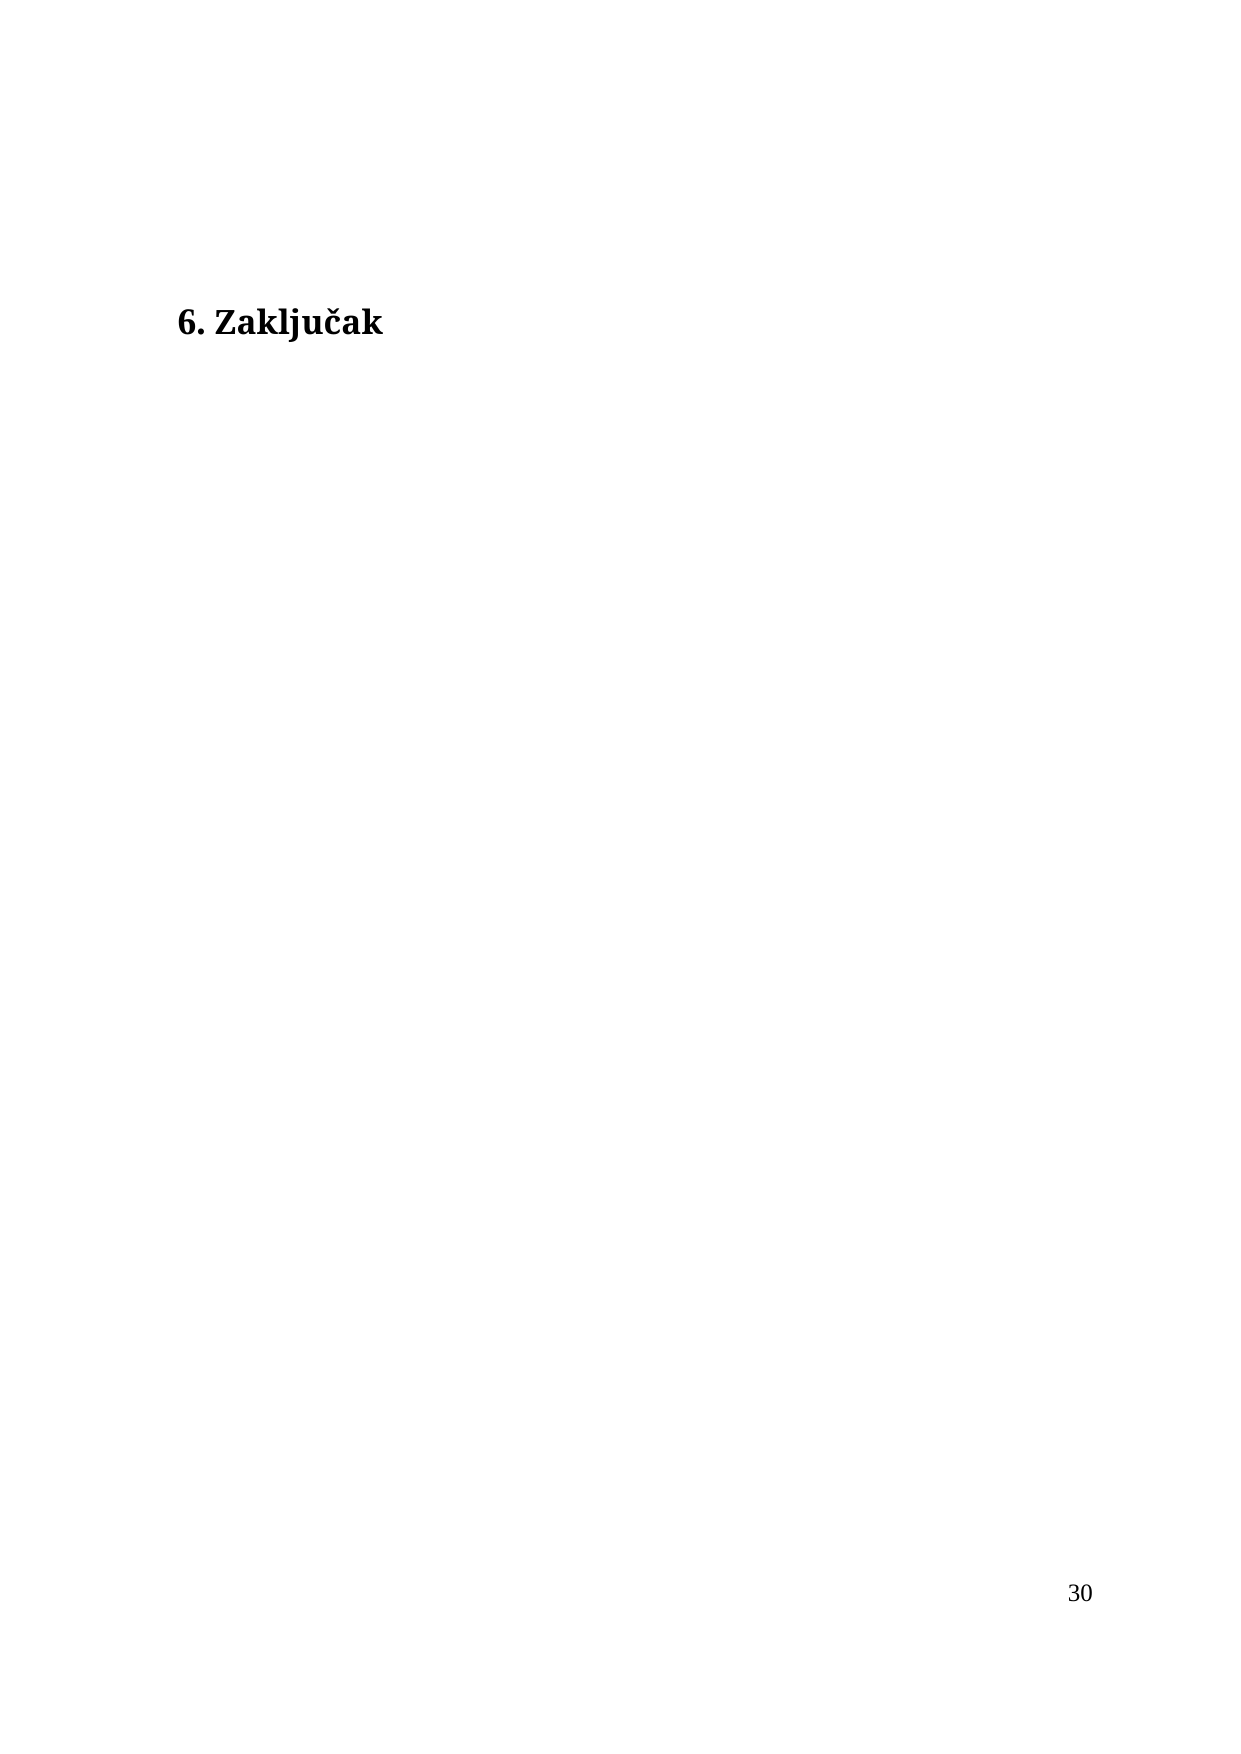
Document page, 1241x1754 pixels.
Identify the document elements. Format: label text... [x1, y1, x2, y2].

subtitle 6. Zaključak [177, 299, 1093, 344]
